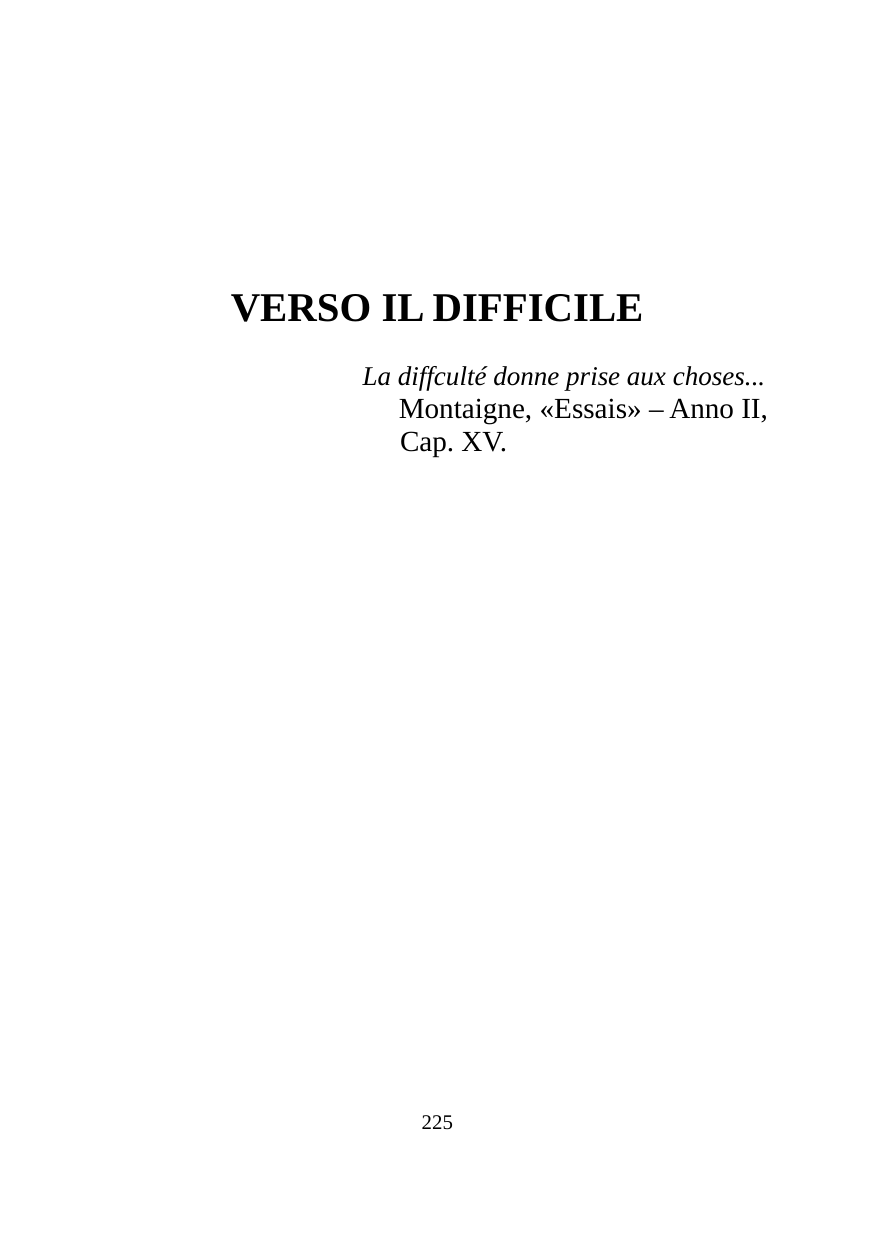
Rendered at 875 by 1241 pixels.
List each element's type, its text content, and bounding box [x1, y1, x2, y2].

text Cap. XV. [106, 424, 507, 458]
subtitle VERSO IL DIFFICILE [106, 283, 768, 330]
text La diffculté donne prise aux choses... Montaigne, «Essais» – Anno II, [106, 360, 768, 424]
